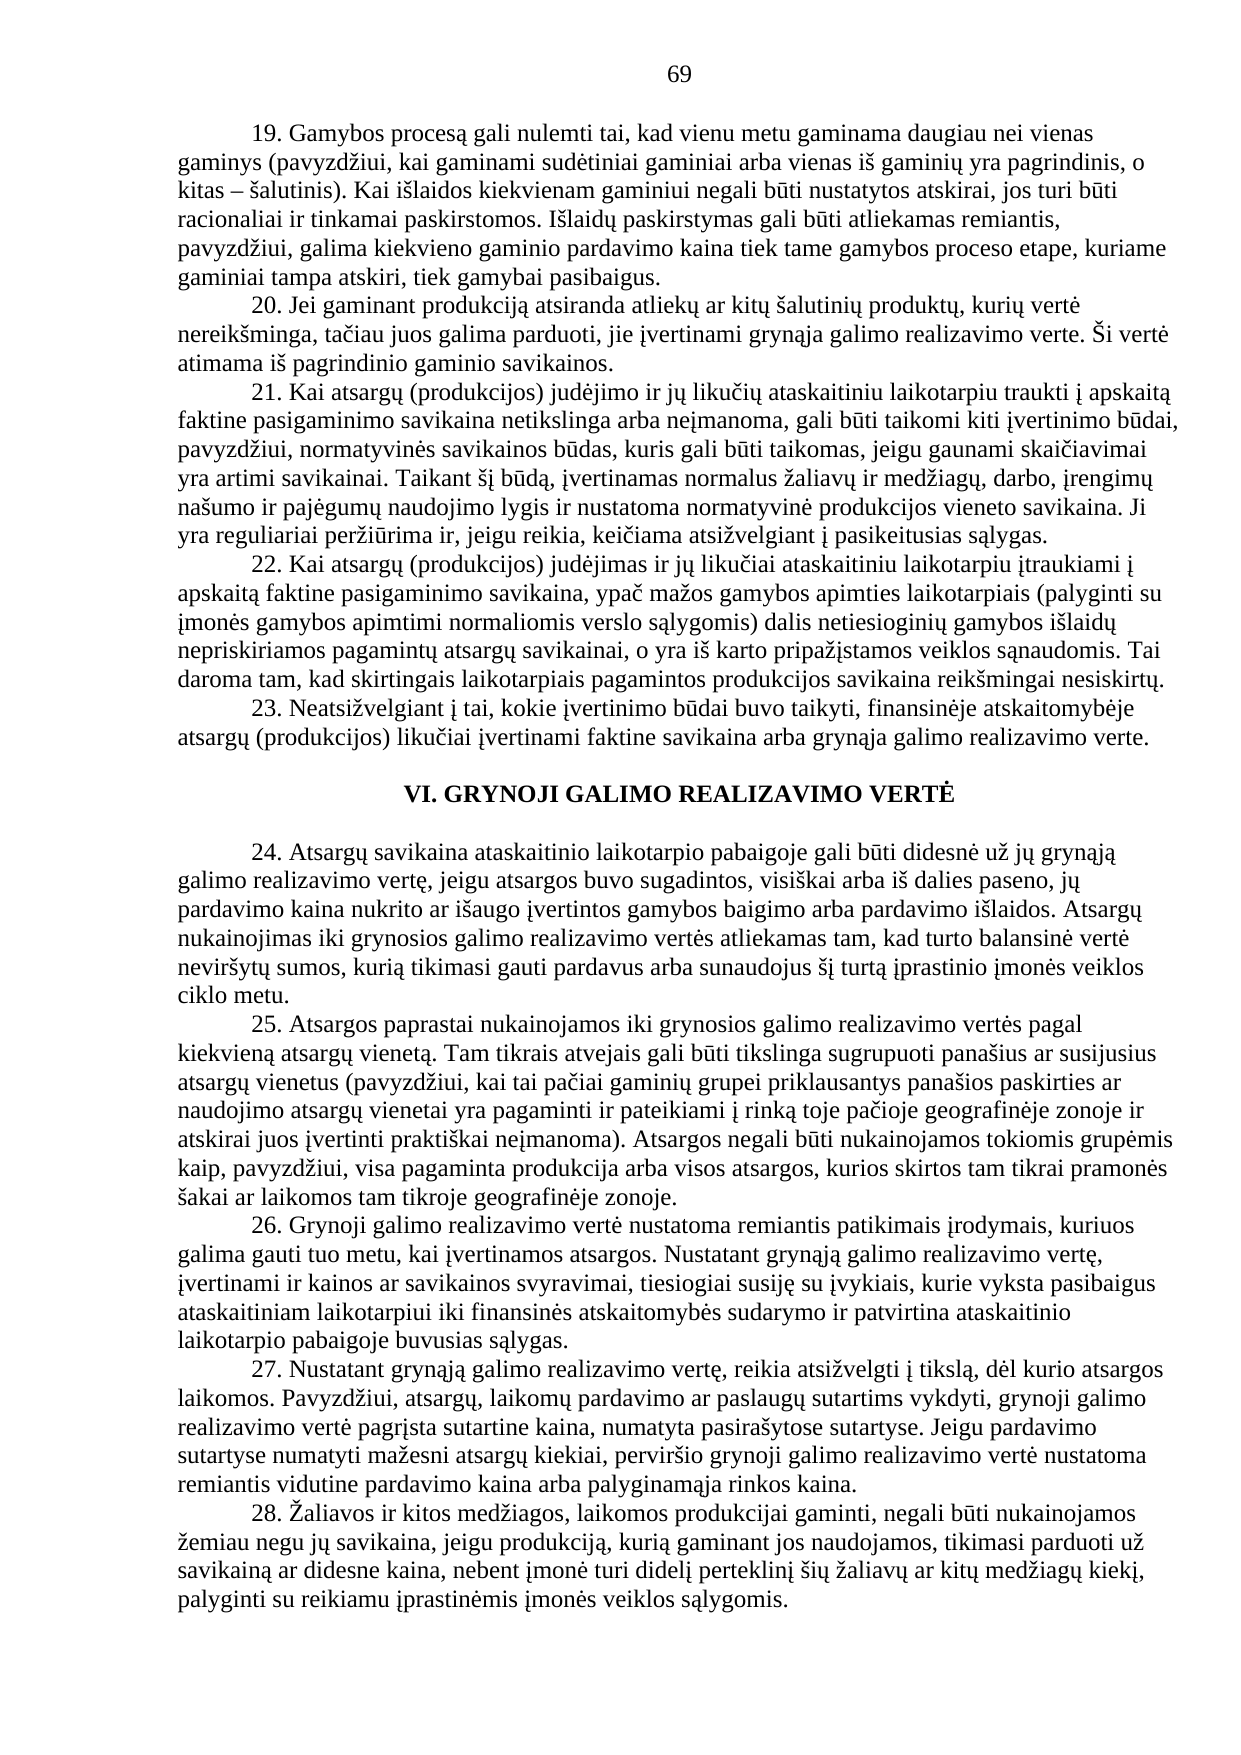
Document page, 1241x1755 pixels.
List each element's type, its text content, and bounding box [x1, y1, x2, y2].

text 27. Nustatant grynąją galimo realizavimo vertę, reikia atsižvelgti į tikslą, dėl kurio atsargos laikomos. Pavyzdžiui, atsargų, laikomų pardavimo ar paslaugų sutartims vykdyti, grynoji galimo realizavimo vertė pagrįsta sutartine kaina, numatyta pasirašytose sutartyse. Jeigu pardavimo sutartyse numatyti mažesni atsargų kiekiai, perviršio grynoji galimo realizavimo vertė nustatoma remiantis vidutine pardavimo kaina arba palyginamąja rinkos kaina. [177, 1354, 1181, 1498]
text VI. GRYNOJI GALIMO REALIZAVIMO VERTĖ [177, 779, 1181, 808]
text 21. Kai atsargų (produkcijos) judėjimo ir jų likučių ataskaitiniu laikotarpiu traukti į apskaitą faktine pasigaminimo savikaina netikslinga arba neįmanoma, gali būti taikomi kiti įvertinimo būdai, pavyzdžiui, normatyvinės savikainos būdas, kuris gali būti taikomas, jeigu gaunami skaičiavimai yra artimi savikainai. Taikant šį būdą, įvertinamas normalus žaliavų ir medžiagų, darbo, įrengimų našumo ir pajėgumų naudojimo lygis ir nustatoma normatyvinė produkcijos vieneto savikaina. Ji yra reguliariai peržiūrima ir, jeigu reikia, keičiama atsižvelgiant į pasikeitusias sąlygas. [177, 377, 1181, 549]
text 24. Atsargų savikaina ataskaitinio laikotarpio pabaigoje gali būti didesnė už jų grynąją galimo realizavimo vertę, jeigu atsargos buvo sugadintos, visiškai arba iš dalies paseno, jų pardavimo kaina nukrito ar išaugo įvertintos gamybos baigimo arba pardavimo išlaidos. Atsargų nukainojimas iki grynosios galimo realizavimo vertės atliekamas tam, kad turto balansinė vertė neviršytų sumos, kurią tikimasi gauti pardavus arba sunaudojus šį turtą įprastinio įmonės veiklos ciklo metu. [177, 837, 1181, 1009]
text 28. Žaliavos ir kitos medžiagos, laikomos produkcijai gaminti, negali būti nukainojamos žemiau negu jų savikaina, jeigu produkciją, kurią gaminant jos naudojamos, tikimasi parduoti už savikainą ar didesne kaina, nebent įmonė turi didelį perteklinį šių žaliavų ar kitų medžiagų kiekį, palyginti su reikiamu įprastinėmis įmonės veiklos sąlygomis. [177, 1498, 1181, 1613]
text 23. Neatsižvelgiant į tai, kokie įvertinimo būdai buvo taikyti, finansinėje atskaitomybėje atsargų (produkcijos) likučiai įvertinami faktine savikaina arba grynąja galimo realizavimo verte. [177, 693, 1181, 751]
text 22. Kai atsargų (produkcijos) judėjimas ir jų likučiai ataskaitiniu laikotarpiu įtraukiami į apskaitą faktine pasigaminimo savikaina, ypač mažos gamybos apimties laikotarpiais (palyginti su įmonės gamybos apimtimi normaliomis verslo sąlygomis) dalis netiesioginių gamybos išlaidų nepriskiriamos pagamintų atsargų savikainai, o yra iš karto pripažįstamos veiklos sąnaudomis. Tai daroma tam, kad skirtingais laikotarpiais pagamintos produkcijos savikaina reikšmingai nesiskirtų. [177, 549, 1181, 693]
text 20. Jei gaminant produkciją atsiranda atliekų ar kitų šalutinių produktų, kurių vertė nereikšminga, tačiau juos galima parduoti, jie įvertinami grynąja galimo realizavimo verte. Ši vertė atimama iš pagrindinio gaminio savikainos. [177, 291, 1181, 377]
text 19. Gamybos procesą gali nulemti tai, kad vienu metu gaminama daugiau nei vienas gaminys (pavyzdžiui, kai gaminami sudėtiniai gaminiai arba vienas iš gaminių yra pagrindinis, o kitas – šalutinis). Kai išlaidos kiekvienam gaminiui negali būti nustatytos atskirai, jos turi būti racionaliai ir tinkamai paskirstomos. Išlaidų paskirstymas gali būti atliekamas remiantis, pavyzdžiui, galima kiekvieno gaminio pardavimo kaina tiek tame gamybos proceso etape, kuriame gaminiai tampa atskiri, tiek gamybai pasibaigus. [177, 118, 1181, 291]
text 26. Grynoji galimo realizavimo vertė nustatoma remiantis patikimais įrodymais, kuriuos galima gauti tuo metu, kai įvertinamos atsargos. Nustatant grynąją galimo realizavimo vertę, įvertinami ir kainos ar savikainos svyravimai, tiesiogiai susiję su įvykiais, kurie vyksta pasibaigus ataskaitiniam laikotarpiui iki finansinės atskaitomybės sudarymo ir patvirtina ataskaitinio laikotarpio pabaigoje buvusias sąlygas. [177, 1211, 1181, 1354]
text 25. Atsargos paprastai nukainojamos iki grynosios galimo realizavimo vertės pagal kiekvieną atsargų vienetą. Tam tikrais atvejais gali būti tikslinga sugrupuoti panašius ar susijusius atsargų vienetus (pavyzdžiui, kai tai pačiai gaminių grupei priklausantys panašios paskirties ar naudojimo atsargų vienetai yra pagaminti ir pateikiami į rinką toje pačioje geografinėje zonoje ir atskirai juos įvertinti praktiškai neįmanoma). Atsargos negali būti nukainojamos tokiomis grupėmis kaip, pavyzdžiui, visa pagaminta produkcija arba visos atsargos, kurios skirtos tam tikrai pramonės šakai ar laikomos tam tikroje geografinėje zonoje. [177, 1009, 1181, 1211]
